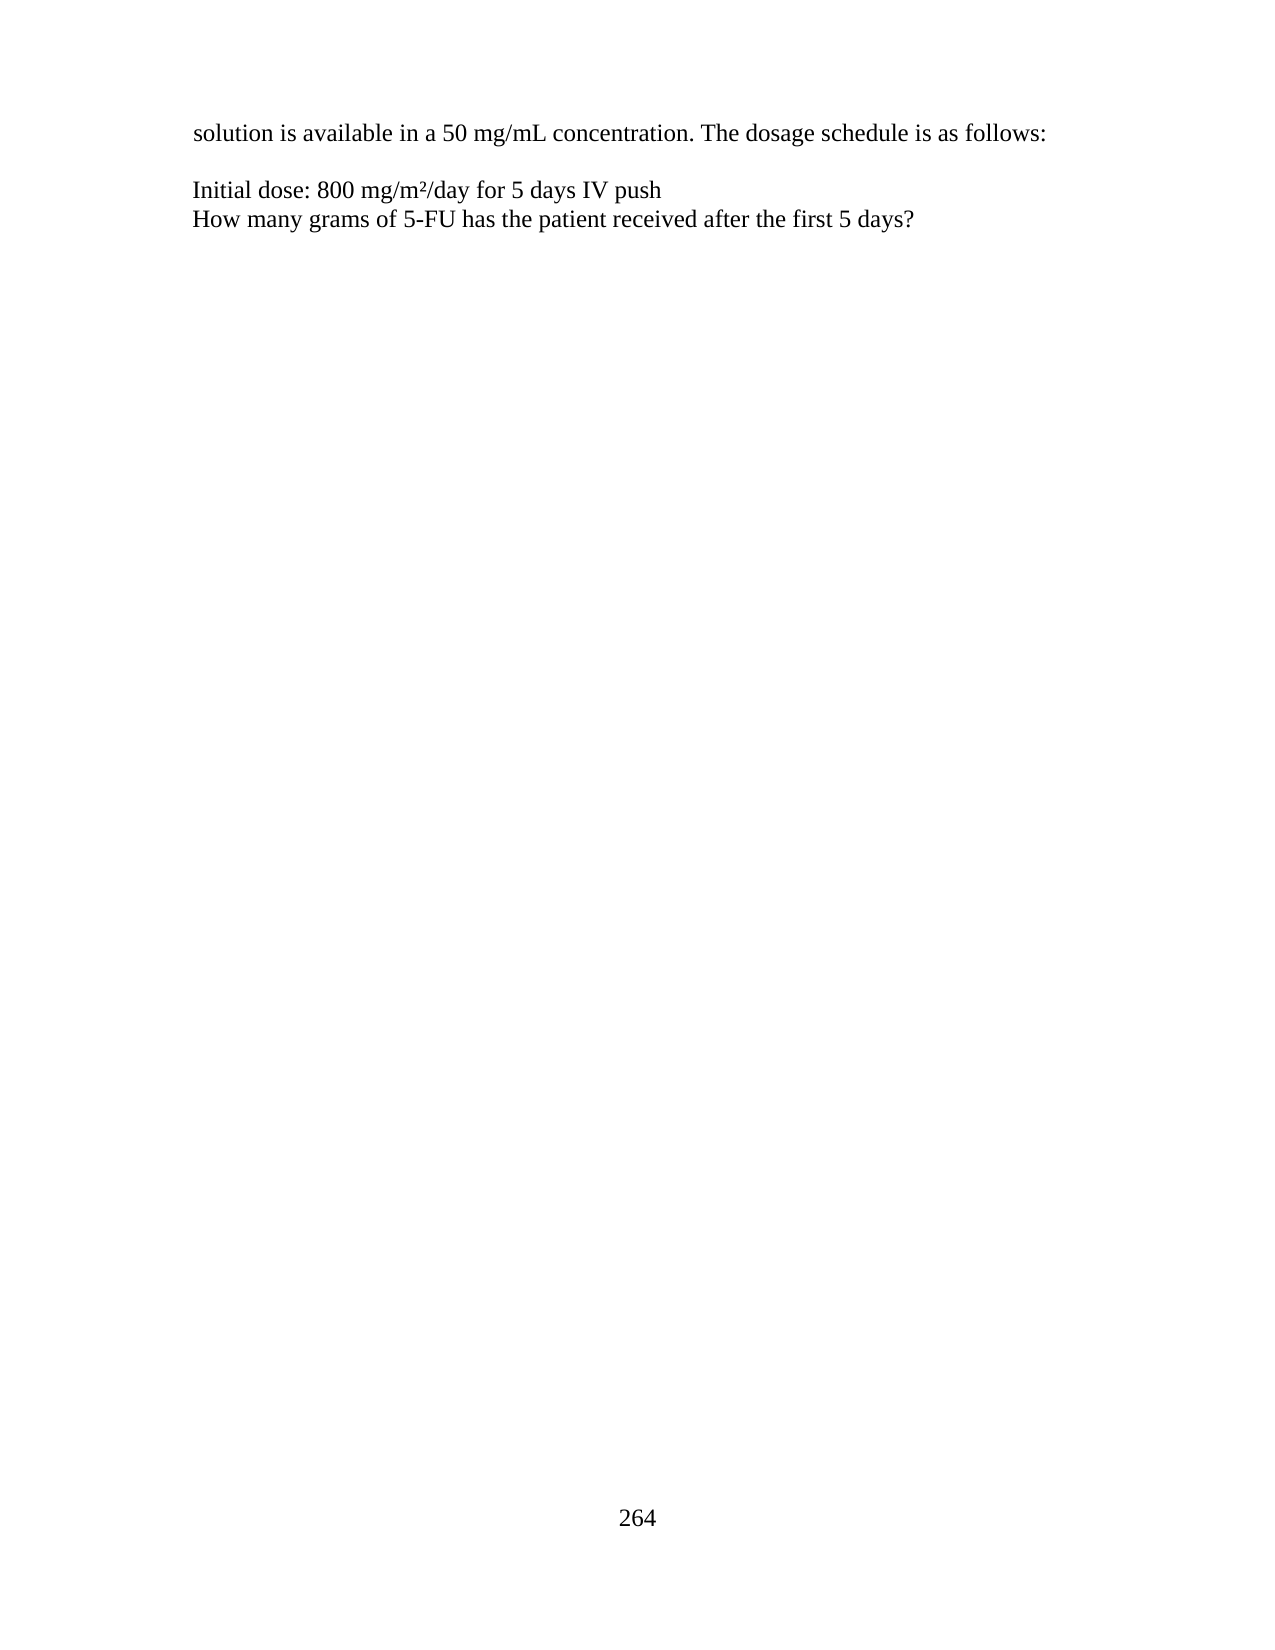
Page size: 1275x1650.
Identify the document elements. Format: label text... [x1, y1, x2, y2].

text solution is available in a 50 mg/mL concentration. The dosage schedule is as follows: [156, 118, 1157, 147]
text Initial dose: 800 mg/m²/day for 5 days IV push [192, 176, 1157, 204]
text How many grams of 5-FU has the patient received after the first 5 days? [192, 204, 1157, 233]
